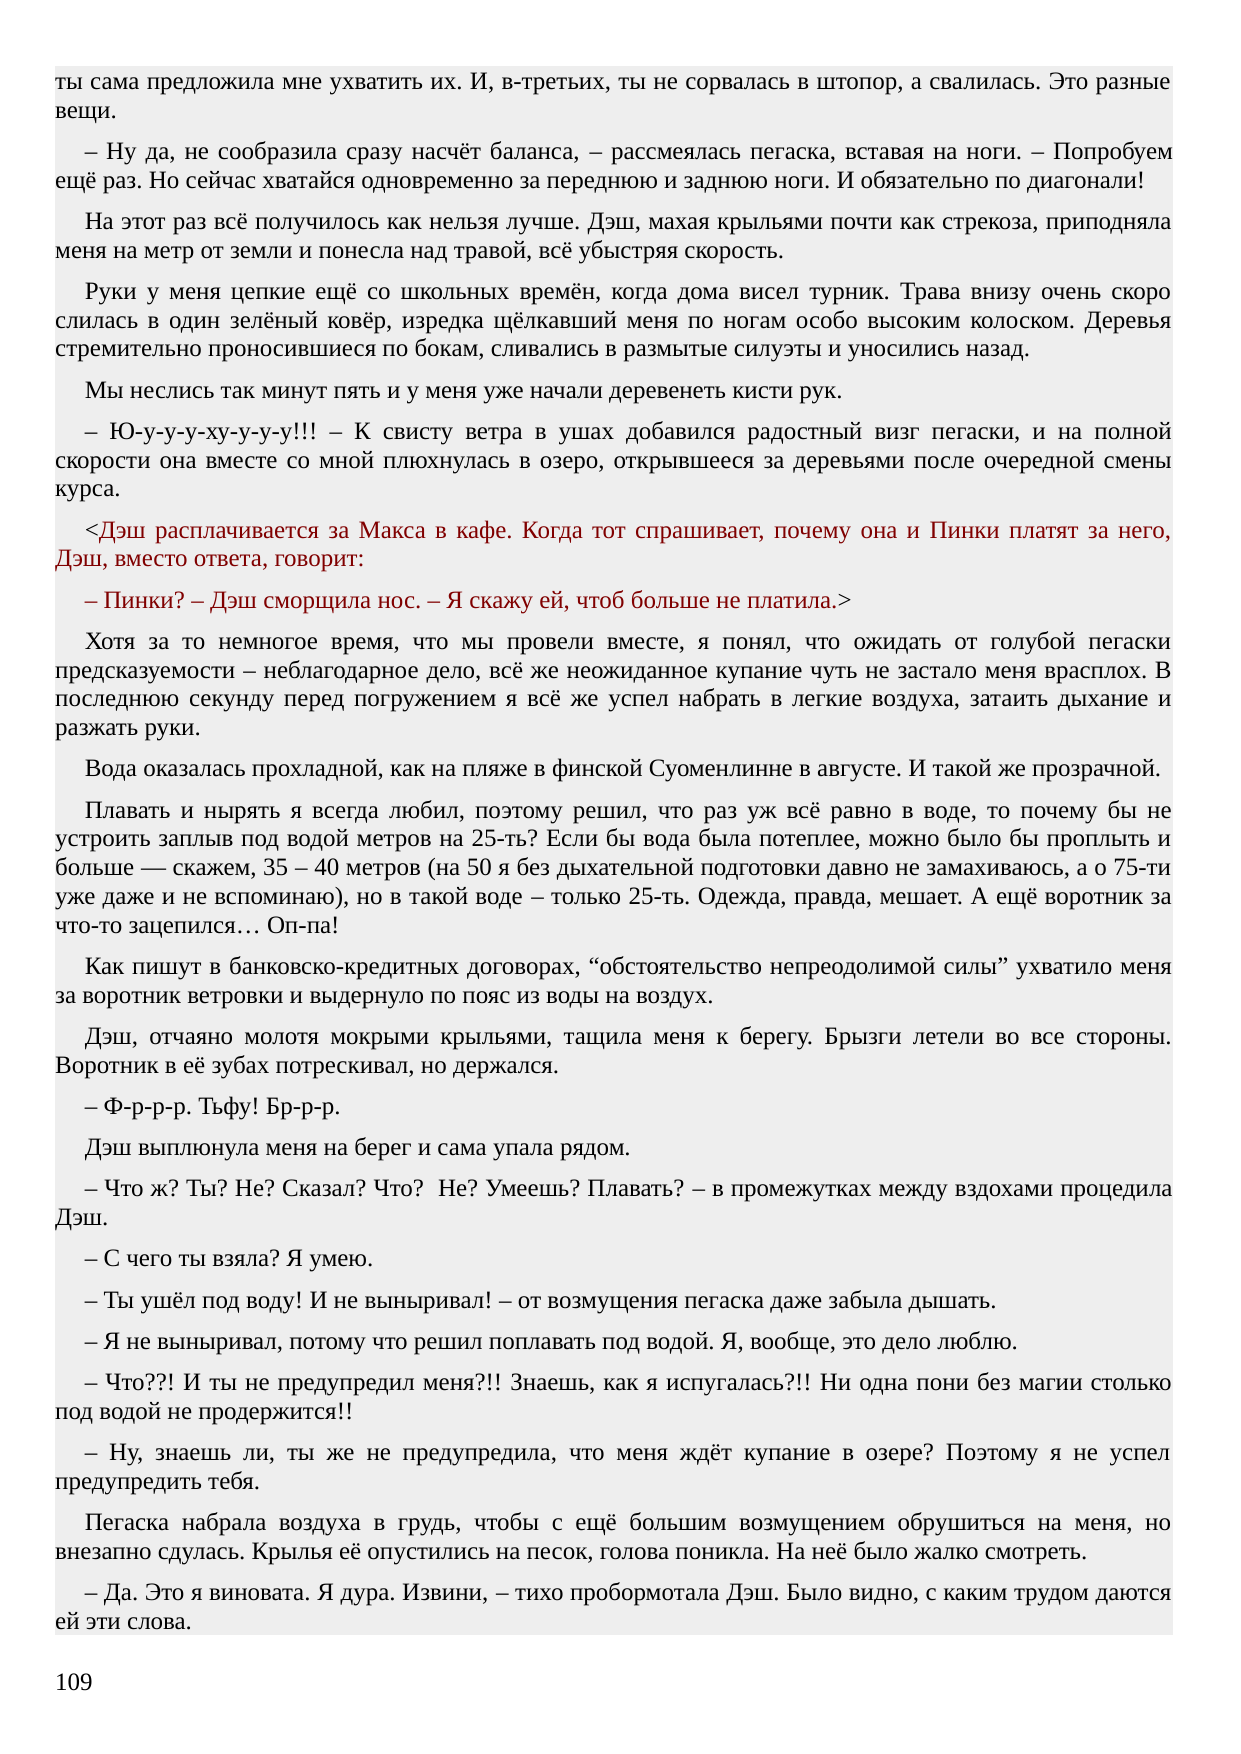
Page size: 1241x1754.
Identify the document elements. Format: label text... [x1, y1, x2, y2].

text Пегаска набрала воздуха в грудь, чтобы с ещё большим возмущением обрушиться на меня, но внезапно сдулась. Крылья её опустились на песок, голова поникла. На неё было жалко смотреть. [55, 1507, 1173, 1565]
text Дэш выплюнула меня на берег и сама упала рядом. [55, 1132, 1173, 1161]
text – Я не выныривал, потому что решил поплавать под водой. Я, вообще, это дело люблю. [55, 1326, 1173, 1355]
text Вода оказалась прохладной, как на пляже в финской Суоменлинне в августе. И такой же прозрачной. [55, 753, 1173, 782]
text – С чего ты взяла? Я умею. [55, 1243, 1173, 1272]
text – Что??! И ты не предупредил меня?!! Знаешь, как я испугалась?!! Ни одна пони без магии столько под водой не продержится!! [55, 1367, 1173, 1425]
text Дэш, отчаяно молотя мокрыми крыльями, тащила меня к берегу. Брызги летели во все стороны. Воротник в её зубах потрескивал, но держался. [55, 1021, 1173, 1078]
text – Ты ушёл под воду! И не выныривал! – от возмущения пегаска даже забыла дышать. [55, 1285, 1173, 1313]
text ты сама предложила мне ухватить их. И, в-третьих, ты не сорвалась в штопор, а свалилась. Это разные вещи. [55, 66, 1173, 123]
text Руки у меня цепкие ещё со школьных времён, когда дома висел турник. Трава внизу очень скоро слилась в один зелёный ковёр, изредка щёлкавший меня по ногам особо высоким колоском. Деревья стремительно проносившиеся по бокам, сливались в размытые силуэты и уносились назад. [55, 276, 1173, 362]
text – Ф-р-р-р. Тьфу! Бр-р-р. [55, 1091, 1173, 1120]
text Плавать и нырять я всегда любил, поэтому решил, что раз уж всё равно в воде, то почему бы не устроить заплыв под водой метров на 25-ть? Если бы вода была потеплее, можно было бы проплыть и больше — скажем, 35 – 40 метров (на 50 я без дыхательной подготовки давно не замахиваюсь, а о 75-ти уже даже и не вспоминаю), но в такой воде – только 25-ть. Одежда, правда, мешает. А ещё воротник за что-то зацепился… Оп-па! [55, 795, 1173, 938]
text Хотя за то немногое время, что мы провели вместе, я понял, что ожидать от голубой пегаски предсказуемости – неблагодарное дело, всё же неожиданное купание чуть не застало меня врасплох. В последнюю секунду перед погружением я всё же успел набрать в легкие воздуха, затаить дыхание и разжать руки. [55, 626, 1173, 741]
text <Дэш расплачивается за Макса в кафе. Когда тот спрашивает, почему она и Пинки платят за него, Дэш, вместо ответа, говорит: [55, 515, 1173, 572]
text – Что ж? Ты? Не? Сказал? Что? Не? Умеешь? Плавать? – в промежутках между вздохами процедила Дэш. [55, 1173, 1173, 1231]
text На этот раз всё получилось как нельзя лучше. Дэш, махая крыльями почти как стрекоза, приподняла меня на метр от земли и понесла над травой, всё убыстряя скорость. [55, 206, 1173, 263]
text – Ю-у-у-у-ху-у-у-у!!! – К свисту ветра в ушах добавился радостный визг пегаски, и на полной скорости она вместе со мной плюхнулась в озеро, открывшееся за деревьями после очередной смены курса. [55, 416, 1173, 502]
text – Пинки? – Дэш сморщила нос. – Я скажу ей, чтоб больше не платила.> [55, 585, 1173, 613]
text Мы неслись так минут пять и у меня уже начали деревенеть кисти рук. [55, 375, 1173, 403]
text – Да. Это я виновата. Я дура. Извини, – тихо пробормотала Дэш. Было видно, с каким трудом даются ей эти слова. [55, 1577, 1173, 1635]
text – Ну, знаешь ли, ты же не предупредила, что меня ждёт купание в озере? Поэтому я не успел предупредить тебя. [55, 1437, 1173, 1495]
text Как пишут в банковско-кредитных договорах, “обстоятельство непреодолимой силы” ухватило меня за воротник ветровки и выдернуло по пояс из воды на воздух. [55, 951, 1173, 1008]
text – Ну да, не сообразила сразу насчёт баланса, – рассмеялась пегаска, вставая на ноги. – Попробуем ещё раз. Но сейчас хватайся одновременно за переднюю и заднюю ноги. И обязательно по диагонали! [55, 136, 1173, 193]
